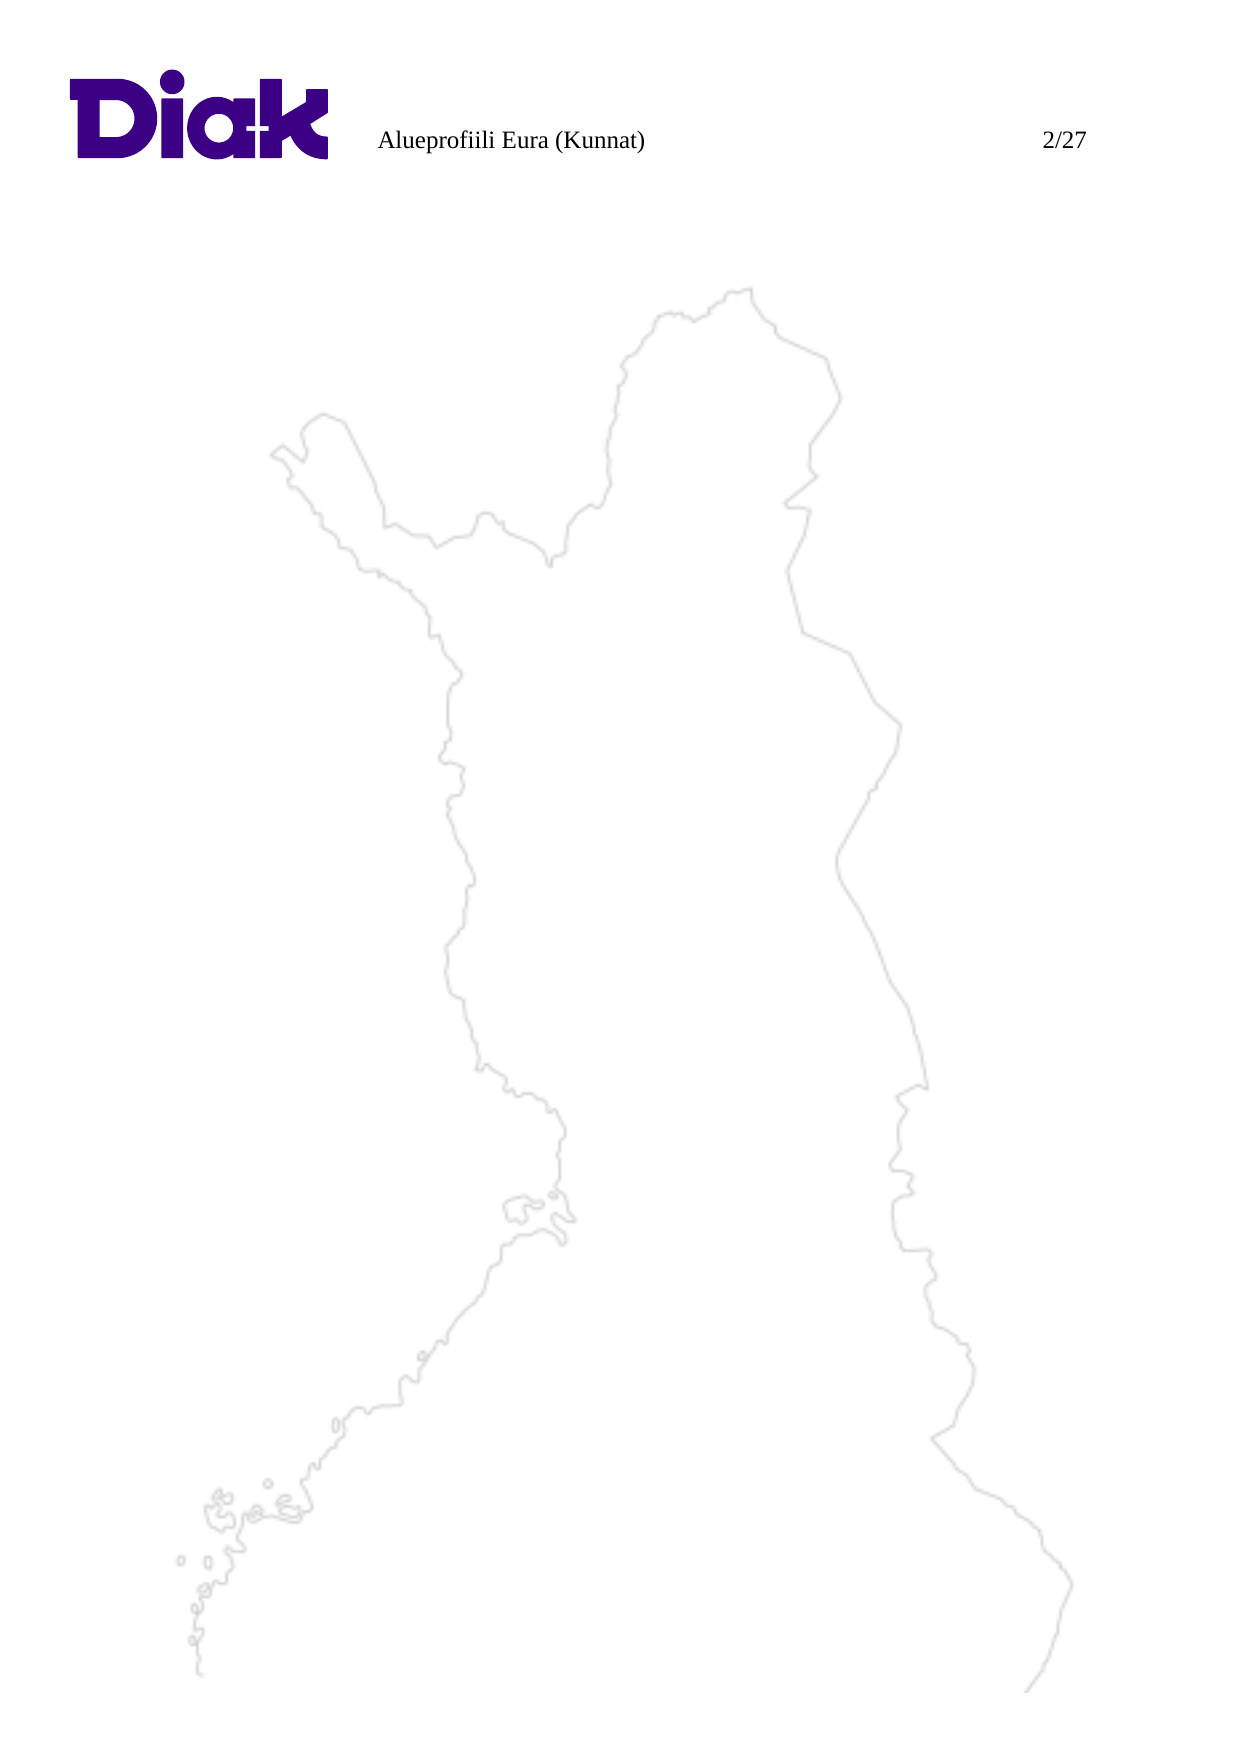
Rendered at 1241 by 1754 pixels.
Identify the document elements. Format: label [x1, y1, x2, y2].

picture [61, 196, 1179, 1693]
